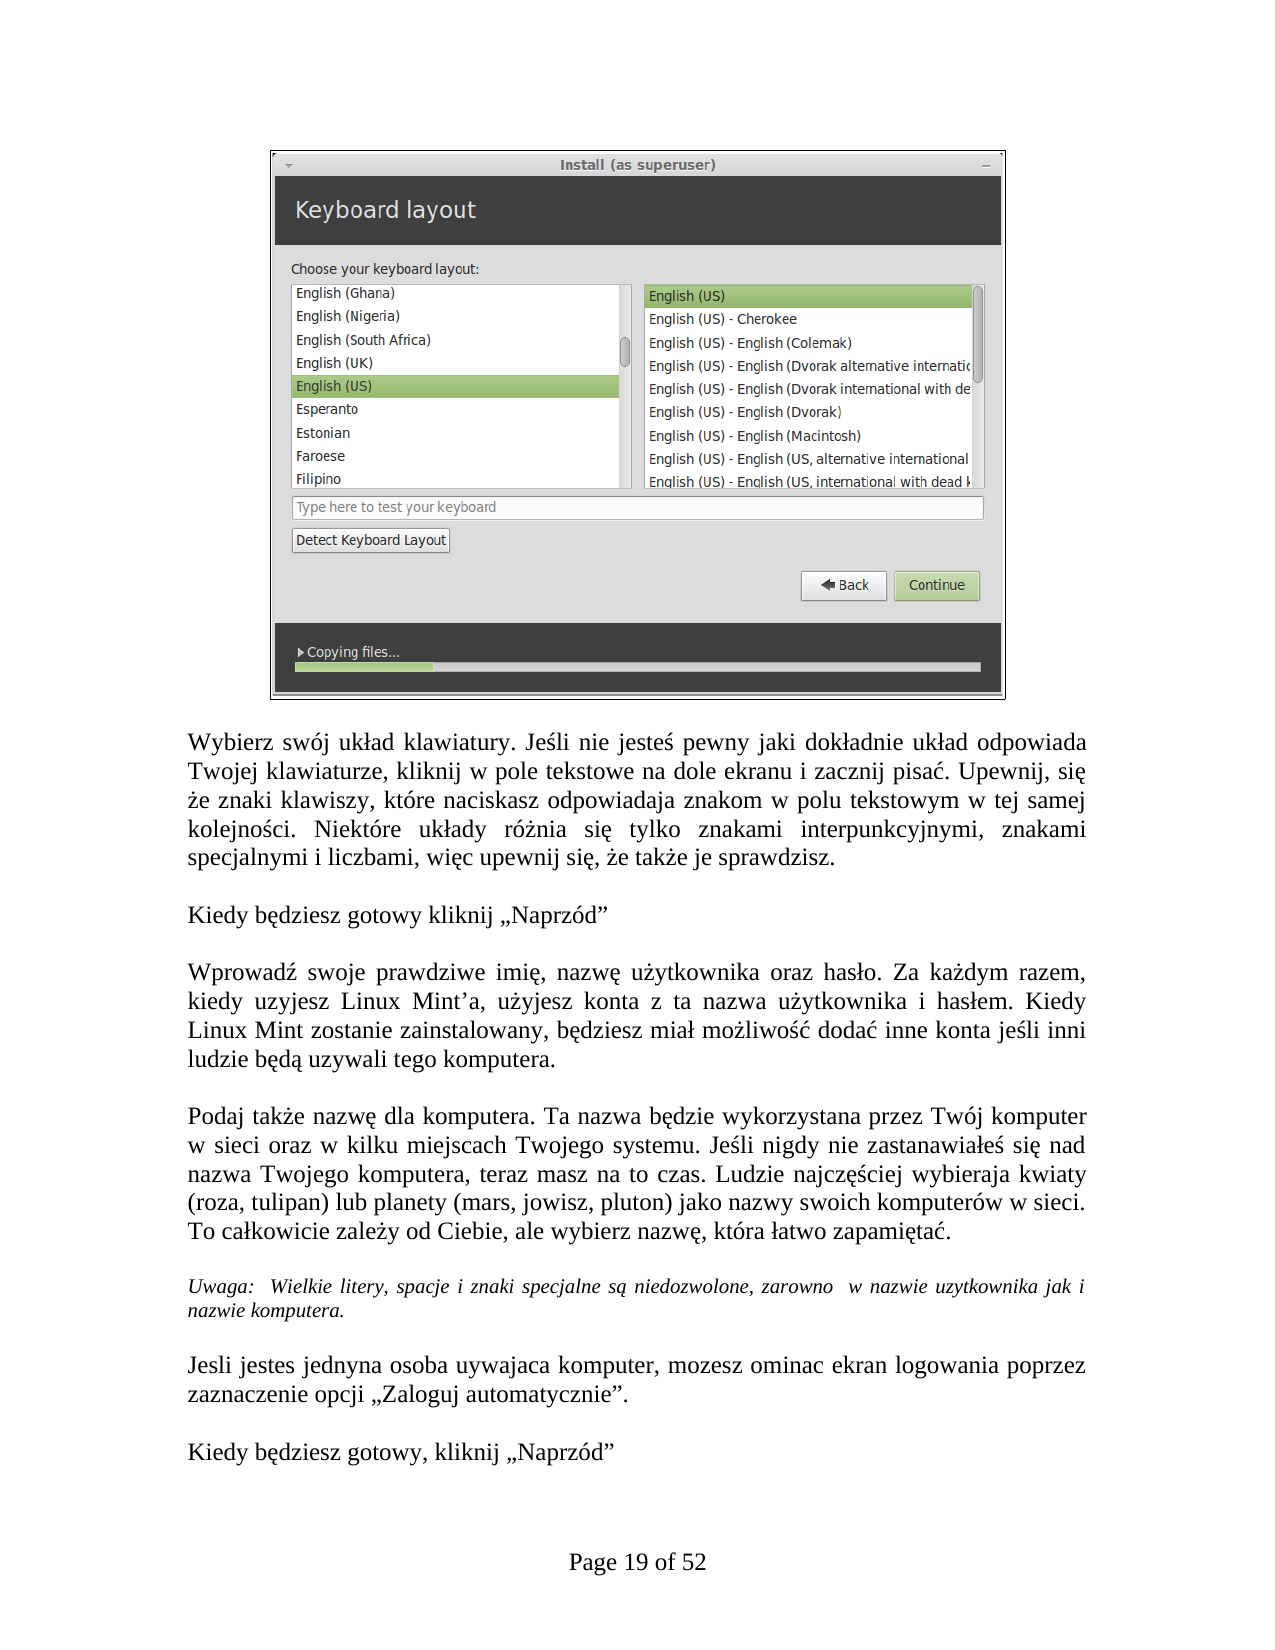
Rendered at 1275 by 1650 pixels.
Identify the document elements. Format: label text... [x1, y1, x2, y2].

text Kiedy będziesz gotowy, kliknij „Naprzód” [187, 1437, 1087, 1466]
text Wybierz swój układ klawiatury. Jeśli nie jesteś pewny jaki dokładnie układ odpowiada Twojej klawiaturze, kliknij w pole tekstowe na dole ekranu i zacznij pisać. Upewnij, się że znaki klawiszy, które naciskasz odpowiadaja znakom w polu tekstowym w tej samej kolejności. Niektóre układy różnia się tylko znakami interpunkcyjnymi, znakami specjalnymi i liczbami, więc upewnij się, że także je sprawdzisz. [187, 727, 1087, 871]
text Kiedy będziesz gotowy kliknij „Naprzód” [187, 900, 1087, 929]
text Jesli jestes jednyna osoba uywajaca komputer, mozesz ominac ekran logowania poprzez zaznaczenie opcji „Zaloguj automatycznie”. [187, 1351, 1087, 1408]
text Wprowadź swoje prawdziwe imię, nazwę użytkownika oraz hasło. Za każdym razem, kiedy uzyjesz Linux Mint’a, użyjesz konta z ta nazwa użytkownika i hasłem. Kiedy Linux Mint zostanie zainstalowany, będziesz miał możliwość dodać inne konta jeśli inni ludzie będą uzywali tego komputera. [187, 957, 1087, 1072]
text Uwaga: Wielkie litery, spacje i znaki specjalne są niedozwolone, zarowno w nazwie uzytkownika jak i nazwie komputera. [187, 1274, 1087, 1322]
text To całkowicie zależy od Ciebie, ale wybierz nazwę, która łatwo zapamiętać. [187, 1216, 1087, 1245]
picture [272, 153, 1003, 696]
text Podaj także nazwę dla komputera. Ta nazwa będzie wykorzystana przez Twój komputer w sieci oraz w kilku miejscach Twojego systemu. Jeśli nigdy nie zastanawiałeś się nad nazwa Twojego komputera, teraz masz na to czas. Ludzie najczęściej wybieraja kwiaty (roza, tulipan) lub planety (mars, jowisz, pluton) jako nazwy swoich komputerów w sieci. [187, 1101, 1087, 1216]
